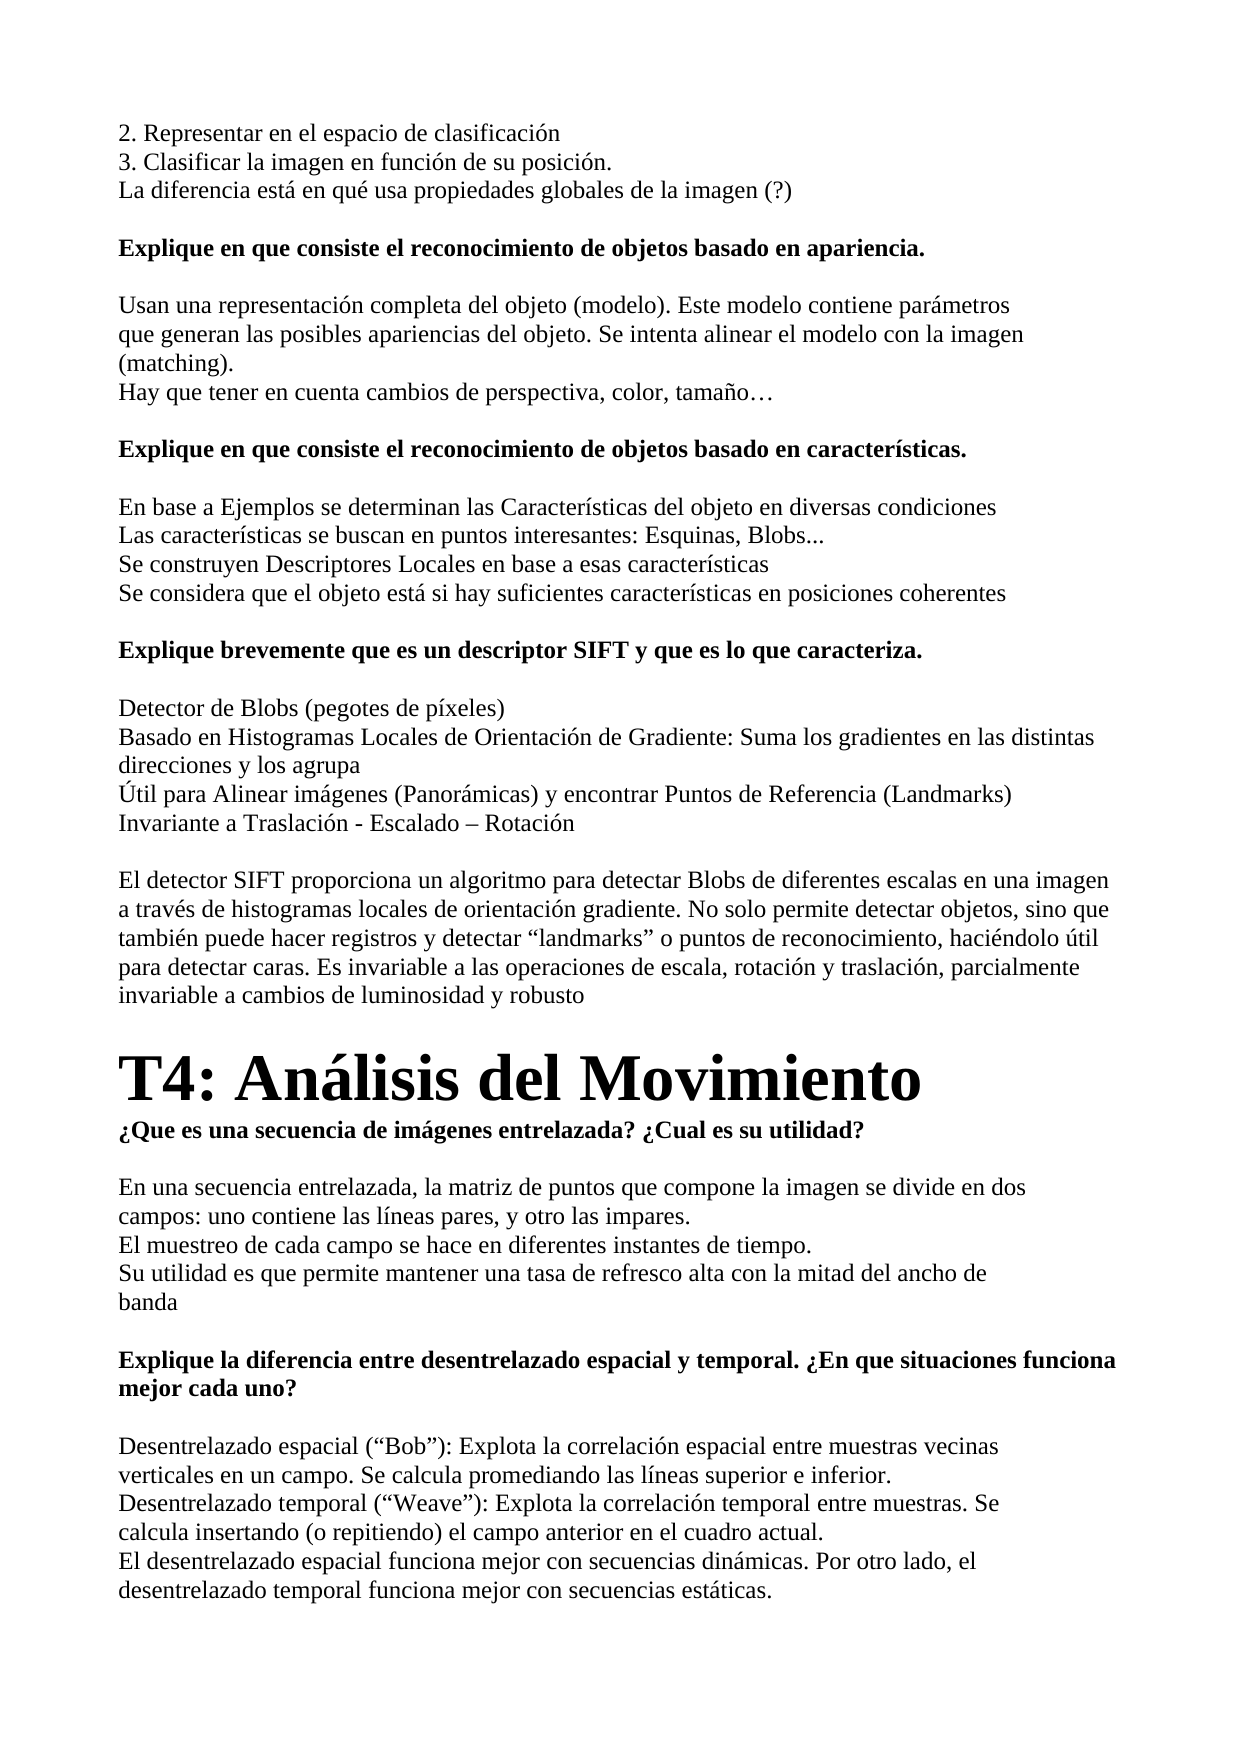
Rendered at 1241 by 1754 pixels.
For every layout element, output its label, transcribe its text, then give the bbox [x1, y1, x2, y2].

text Se construyen Descriptores Locales en base a esas características [118, 549, 1122, 578]
text En base a Ejemplos se determinan las Características del objeto en diversas condiciones [118, 492, 1122, 521]
text Hay que tener en cuenta cambios de perspectiva, color, tamaño… [118, 377, 1122, 406]
text Desentrelazado temporal (“Weave”): Explota la correlación temporal entre muestras. Se [118, 1488, 1122, 1517]
text desentrelazado temporal funciona mejor con secuencias estáticas. [118, 1575, 1122, 1603]
text Desentrelazado espacial (“Bob”): Explota la correlación espacial entre muestras vecinas [118, 1431, 1122, 1460]
text El detector SIFT proporciona un algoritmo para detectar Blobs de diferentes escalas en una imagen a través de histogramas locales de orientación gradiente. No solo permite detectar objetos, sino que también puede hacer registros y detectar “landmarks” o puntos de reconocimiento, haciéndolo útil para detectar caras. Es invariable a las operaciones de escala, rotación y traslación, parcialmente invariable a cambios de luminosidad y robusto [118, 866, 1122, 1009]
text Útil para Alinear imágenes (Panorámicas) y encontrar Puntos de Referencia (Landmarks) [118, 779, 1122, 808]
text Explique en que consiste el reconocimiento de objetos basado en apariencia. [118, 233, 1122, 262]
text Las características se buscan en puntos interesantes: Esquinas, Blobs... [118, 521, 1122, 549]
text Usan una representación completa del objeto (modelo). Este modelo contiene parámetros [118, 291, 1122, 319]
text En una secuencia entrelazada, la matriz de puntos que compone la imagen se divide en dos [118, 1172, 1122, 1201]
text ¿Que es una secuencia de imágenes entrelazada? ¿Cual es su utilidad? [118, 1115, 1122, 1143]
text El desentrelazado espacial funciona mejor con secuencias dinámicas. Por otro lado, el [118, 1546, 1122, 1575]
text 3. Clasificar la imagen en función de su posición. [118, 147, 1122, 176]
text Explique la diferencia entre desentrelazado espacial y temporal. ¿En que situaciones funciona mejor cada uno? [118, 1345, 1122, 1402]
text calcula insertando (o repitiendo) el campo anterior en el cuadro actual. [118, 1517, 1122, 1546]
text El muestreo de cada campo se hace en diferentes instantes de tiempo. [118, 1230, 1122, 1258]
text La diferencia está en qué usa propiedades globales de la imagen (?) [118, 176, 1122, 204]
text Basado en Histogramas Locales de Orientación de Gradiente: Suma los gradientes en las distintas direcciones y los agrupa [118, 722, 1122, 779]
text Explique brevemente que es un descriptor SIFT y que es lo que caracteriza. [118, 636, 1122, 664]
text (matching). [118, 348, 1122, 377]
text T4: Análisis del Movimiento [118, 1038, 1122, 1115]
text Detector de Blobs (pegotes de píxeles) [118, 693, 1122, 722]
text Invariante a Traslación - Escalado – Rotación [118, 808, 1122, 837]
text Se considera que el objeto está si hay suficientes características en posiciones coherentes [118, 578, 1122, 607]
text Explique en que consiste el reconocimiento de objetos basado en características. [118, 434, 1122, 463]
text 2. Representar en el espacio de clasificación [118, 118, 1122, 147]
text verticales en un campo. Se calcula promediando las líneas superior e inferior. [118, 1460, 1122, 1488]
text que generan las posibles apariencias del objeto. Se intenta alinear el modelo con la imagen [118, 319, 1122, 348]
text Su utilidad es que permite mantener una tasa de refresco alta con la mitad del ancho de [118, 1258, 1122, 1287]
text campos: uno contiene las líneas pares, y otro las impares. [118, 1201, 1122, 1230]
text banda [118, 1287, 1122, 1316]
